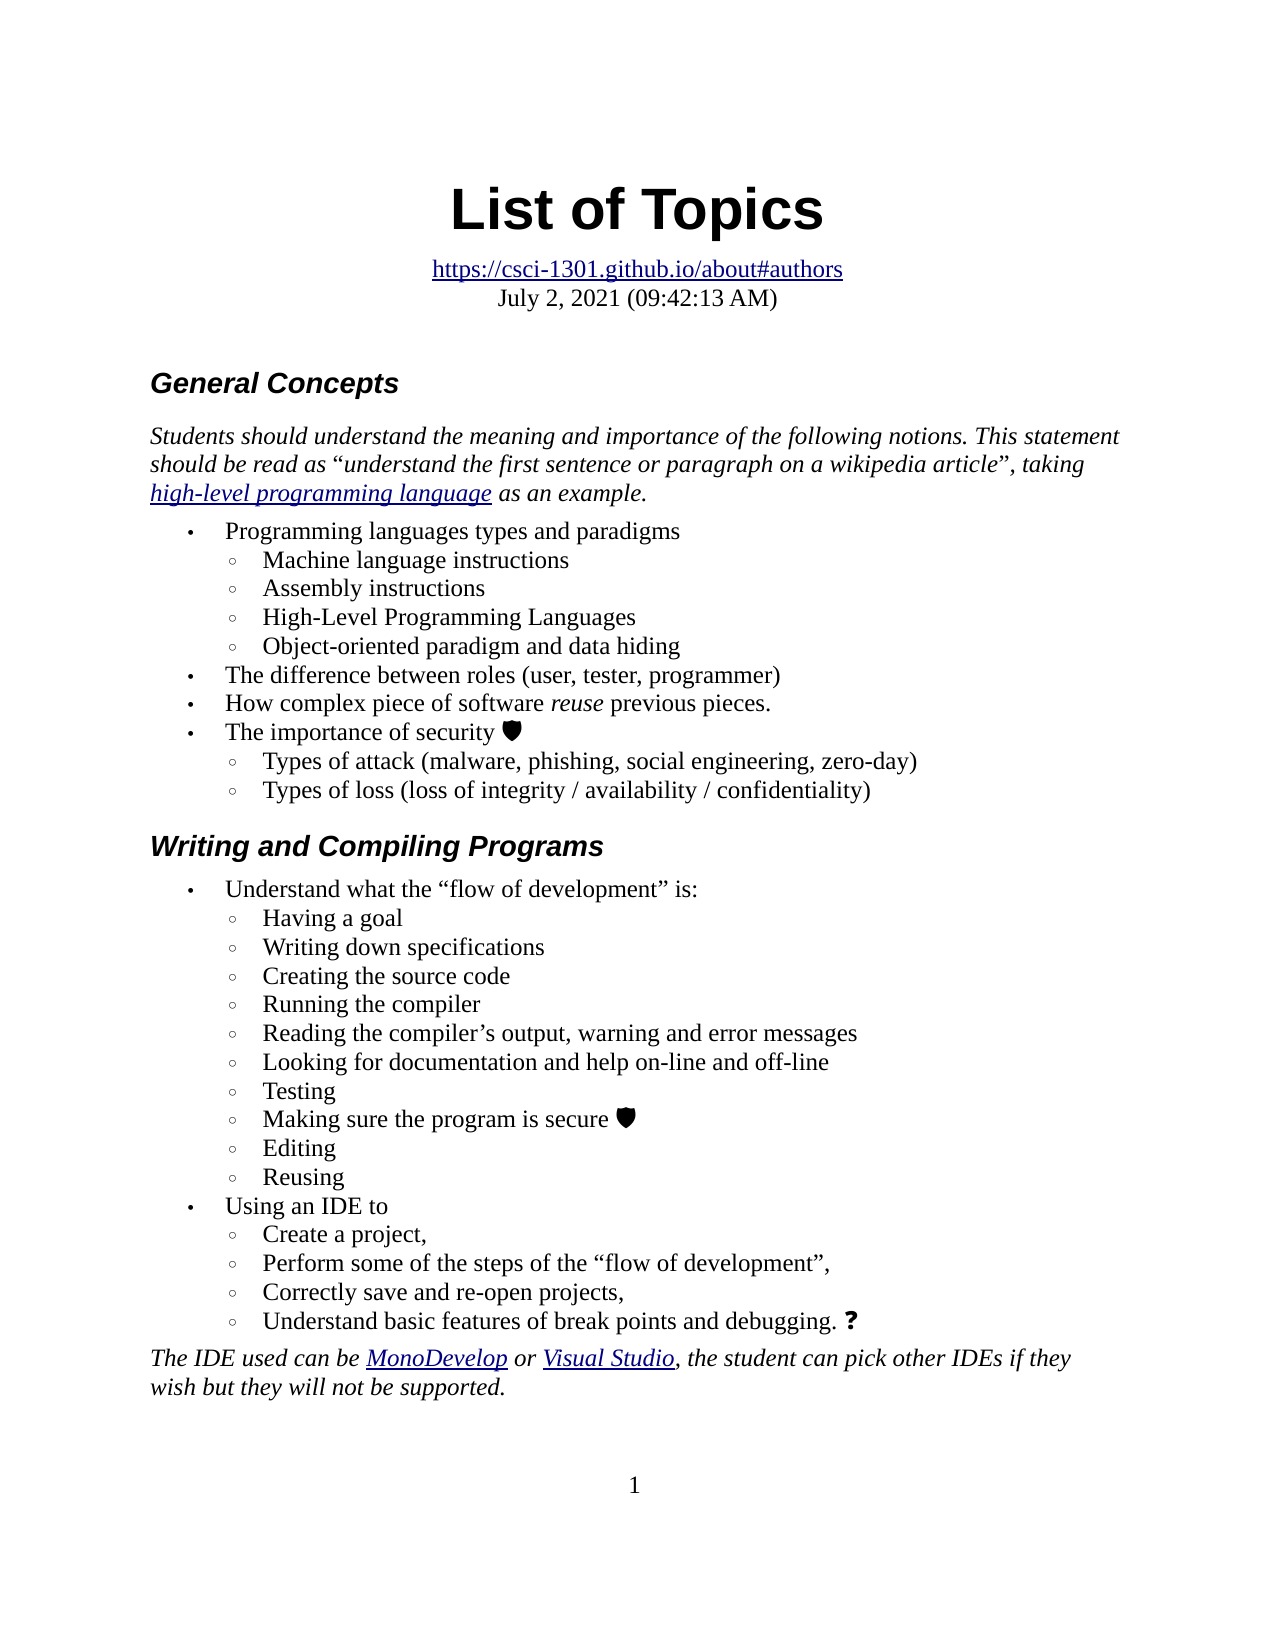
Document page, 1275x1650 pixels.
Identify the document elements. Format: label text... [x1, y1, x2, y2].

list Reading the compiler’s output, warning and error messages [225, 1018, 1125, 1047]
text The IDE used can be MonoDevelop or Visual Studio, the student can pick other IDEs if they wish but they will not be supported. [150, 1343, 1125, 1401]
text Students should understand the meaning and importance of the following notions. This statement should be read as “understand the first sentence or paragraph on a wikipedia article”, taking high-level programming language as an example. [150, 421, 1125, 507]
list Machine language instructions [225, 545, 1125, 573]
list Having a goal [225, 903, 1125, 932]
list How complex piece of software reuse previous pieces. [187, 688, 1125, 717]
list Perform some of the steps of the “flow of development”, [225, 1248, 1125, 1277]
list Running the compiler [225, 989, 1125, 1018]
list Correctly save and re-open projects, [225, 1277, 1125, 1306]
subtitle General Concepts [150, 366, 1125, 399]
list Reusing [225, 1162, 1125, 1191]
list The importance of security 🛡️ [187, 717, 1125, 746]
list Assembly instructions [225, 573, 1125, 602]
text https://csci-1301.github.io/about#authors [150, 254, 1125, 283]
title List of Topics [150, 175, 1125, 242]
list Types of attack (malware, phishing, social engineering, zero-day) [225, 746, 1125, 775]
list Object-oriented paradigm and data hiding [225, 631, 1125, 660]
list Understand basic features of break points and debugging. ❓ [225, 1306, 1125, 1334]
list Writing down specifications [225, 932, 1125, 961]
text July 2, 2021 (09:42:13 AM) [150, 283, 1125, 312]
list Programming languages types and paradigms [187, 516, 1125, 545]
list Editing [225, 1133, 1125, 1162]
list High-Level Programming Languages [225, 602, 1125, 631]
list Understand what the “flow of development” is: [187, 874, 1125, 903]
list Creating the source code [225, 961, 1125, 989]
list Testing [225, 1076, 1125, 1104]
list Create a project, [225, 1219, 1125, 1248]
list Making sure the program is secure 🛡️ [225, 1104, 1125, 1133]
list Types of loss (loss of integrity / availability / confidentiality) [225, 775, 1125, 803]
list Looking for documentation and help on-line and off-line [225, 1047, 1125, 1076]
list The difference between roles (user, tester, programmer) [187, 660, 1125, 688]
subtitle Writing and Compiling Programs [150, 828, 1125, 862]
list Using an IDE to [187, 1191, 1125, 1219]
